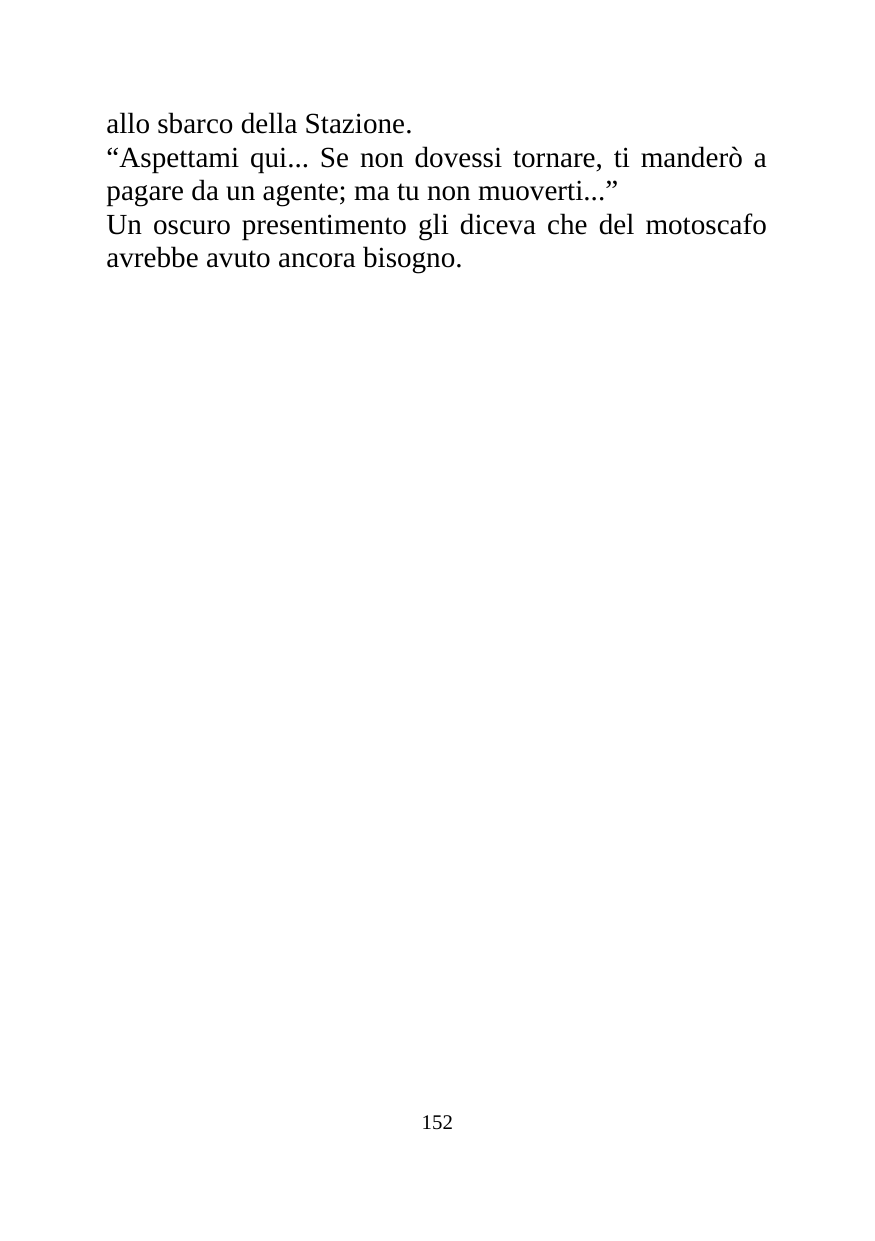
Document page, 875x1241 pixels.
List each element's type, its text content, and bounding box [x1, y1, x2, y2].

text “Aspettami qui... Se non dovessi tornare, ti manderò a pagare da un agente; ma tu non muoverti...” [106, 140, 768, 207]
text Un oscuro presentimento gli diceva che del motoscafo avrebbe avuto ancora bisogno. [106, 207, 768, 274]
text allo sbarco della Stazione. [106, 106, 768, 140]
